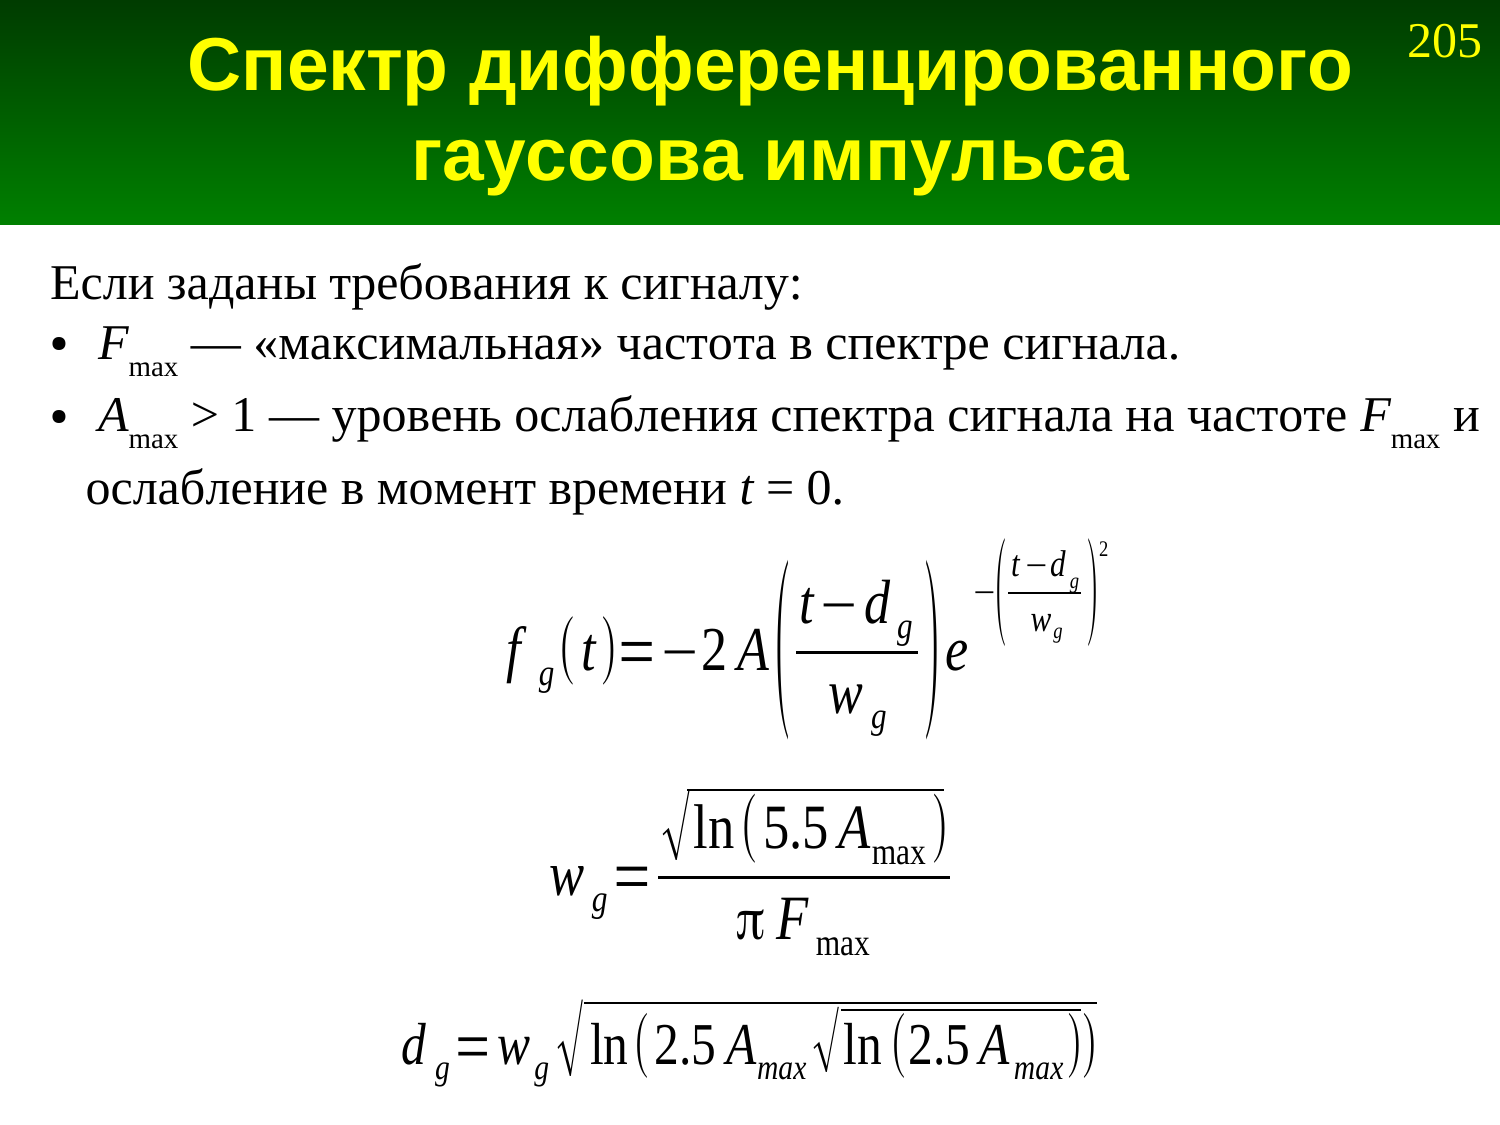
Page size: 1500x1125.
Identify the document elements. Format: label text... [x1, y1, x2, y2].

chart [388, 998, 1112, 1087]
chart [535, 785, 965, 963]
text_box Если заданы требования к сигналу: Fmax — «максимальная» частота в спектре сигнала. Amax > 1 — уровень ослабления спектра сигнала на частоте Fmax и ослабление в момент времени t = 0. [35, 242, 1500, 556]
title Спектр дифференцированного гауссова импульса [100, 7, 1441, 204]
chart [483, 537, 1120, 745]
